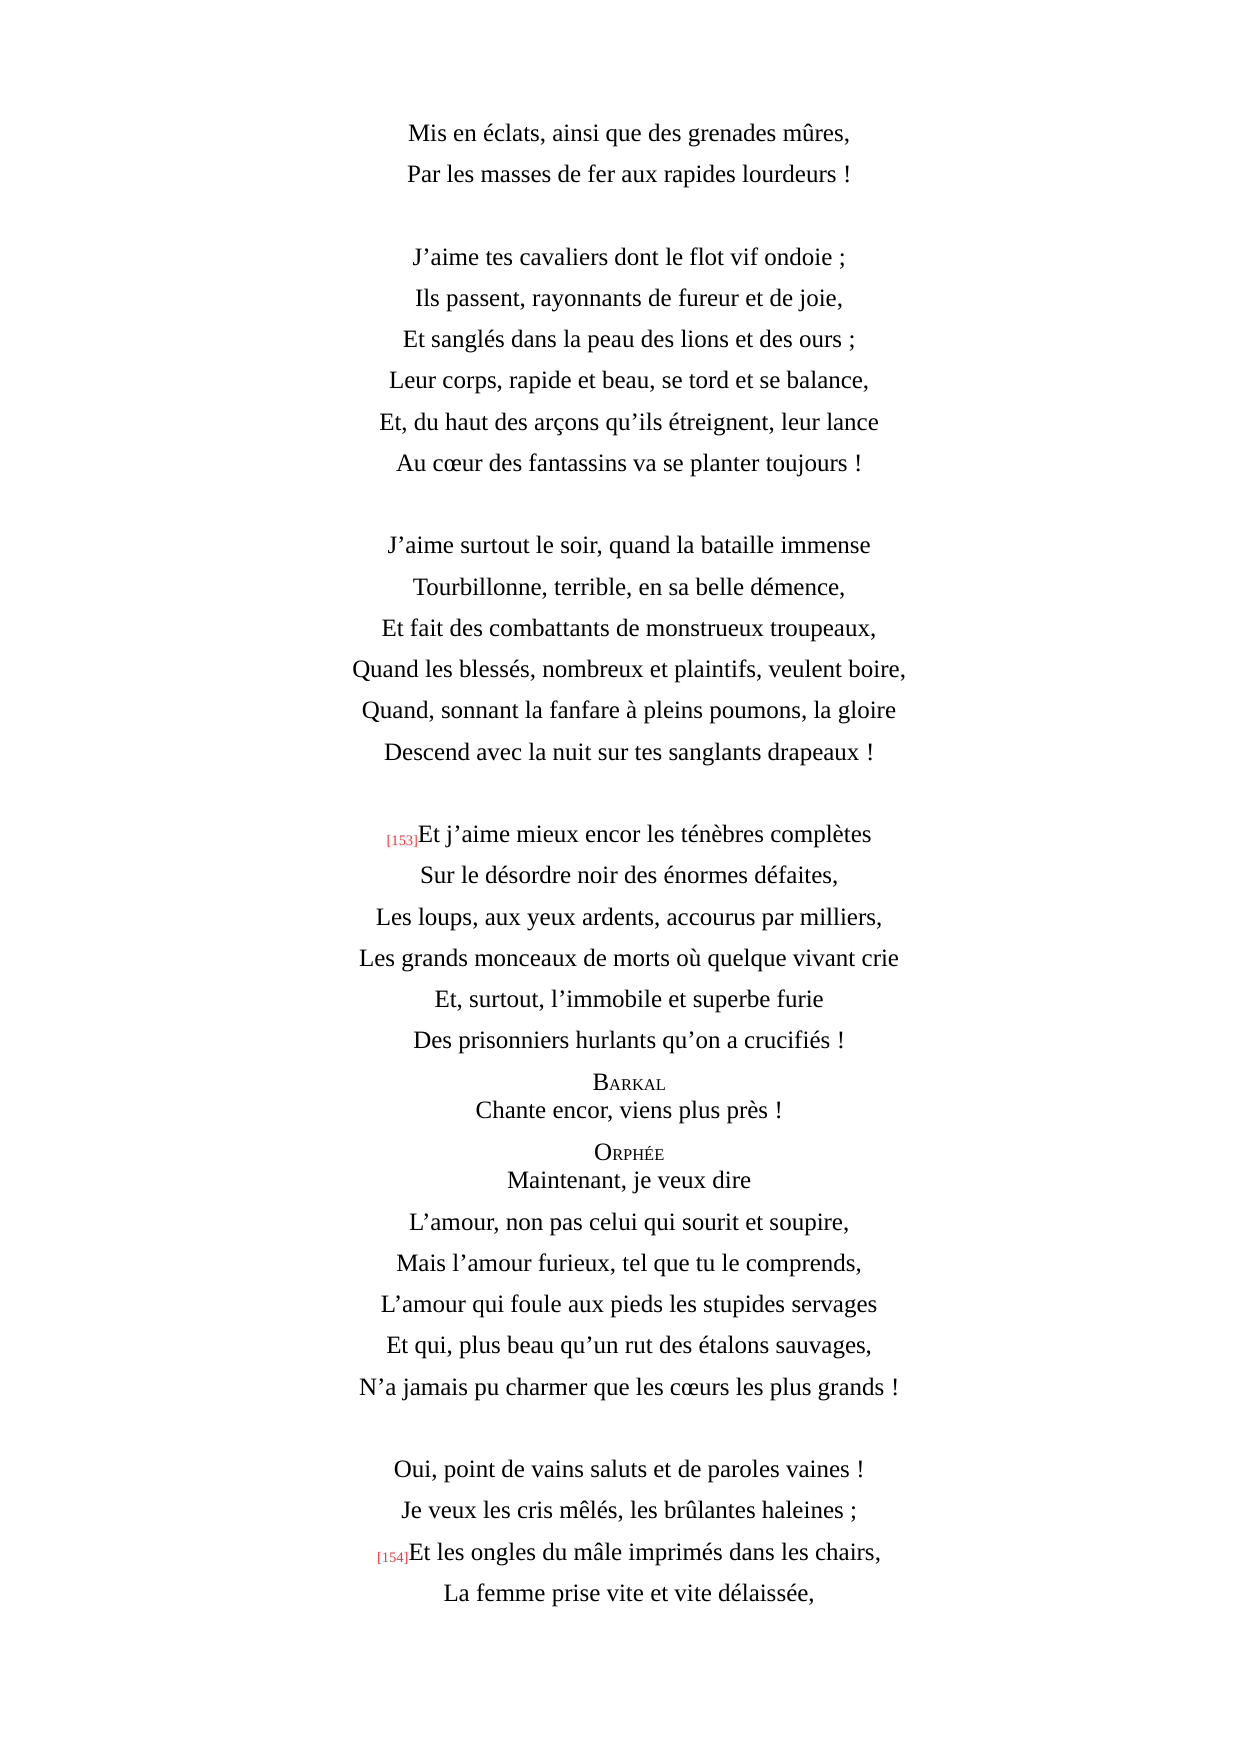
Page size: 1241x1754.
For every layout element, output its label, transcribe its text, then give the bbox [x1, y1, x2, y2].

text L’amour qui foule aux pieds les stupides servages [118, 1289, 1122, 1318]
text Les loups, aux yeux ardents, accourus par milliers, [118, 902, 1122, 931]
text Quand les blessés, nombreux et plaintifs, veulent boire, [118, 654, 1122, 683]
text Quand, sonnant la fanfare à pleins poumons, la gloire [118, 696, 1122, 724]
text Sur le désordre noir des énormes défaites, [118, 861, 1122, 889]
text Orphée [118, 1137, 1122, 1166]
text J’aime surtout le soir, quand la bataille immense [118, 531, 1122, 559]
text Maintenant, je veux dire [118, 1166, 1122, 1194]
text N’a jamais pu charmer que les cœurs les plus grands ! [118, 1372, 1122, 1401]
text Par les masses de fer aux rapides lourdeurs ! [118, 159, 1122, 188]
text Au cœur des fantassins va se planter toujours ! [118, 448, 1122, 477]
text Les grands monceaux de morts où quelque vivant crie [118, 943, 1122, 972]
text [153]Et j’aime mieux encor les ténèbres complètes [118, 819, 1122, 848]
text Leur corps, rapide et beau, se tord et se balance, [118, 366, 1122, 394]
text Et qui, plus beau qu’un rut des étalons sauvages, [118, 1331, 1122, 1359]
text Tourbillonne, terrible, en sa belle démence, [118, 572, 1122, 601]
text Et fait des combattants de monstrueux troupeaux, [118, 613, 1122, 642]
text Mis en éclats, ainsi que des grenades mûres, [118, 118, 1122, 147]
text Et sanglés dans la peau des lions et des ours ; [118, 324, 1122, 353]
text Des prisonniers hurlants qu’on a crucifiés ! [118, 1026, 1122, 1054]
text Ils passent, rayonnants de fureur et de joie, [118, 283, 1122, 312]
text J’aime tes cavaliers dont le flot vif ondoie ; [118, 242, 1122, 271]
text Mais l’amour furieux, tel que tu le comprends, [118, 1248, 1122, 1277]
text Chante encor, viens plus près ! [118, 1096, 1122, 1124]
text L’amour, non pas celui qui sourit et soupire, [118, 1207, 1122, 1236]
text Barkal [118, 1067, 1122, 1096]
text Descend avec la nuit sur tes sanglants drapeaux ! [118, 737, 1122, 766]
text [154]Et les ongles du mâle imprimés dans les chairs, [118, 1537, 1122, 1566]
text Et, surtout, l’immobile et superbe furie [118, 984, 1122, 1013]
text Et, du haut des arçons qu’ils étreignent, leur lance [118, 407, 1122, 436]
text La femme prise vite et vite délaissée, [118, 1578, 1122, 1607]
text Je veux les cris mêlés, les brûlantes haleines ; [118, 1496, 1122, 1524]
text Oui, point de vains saluts et de paroles vaines ! [118, 1454, 1122, 1483]
